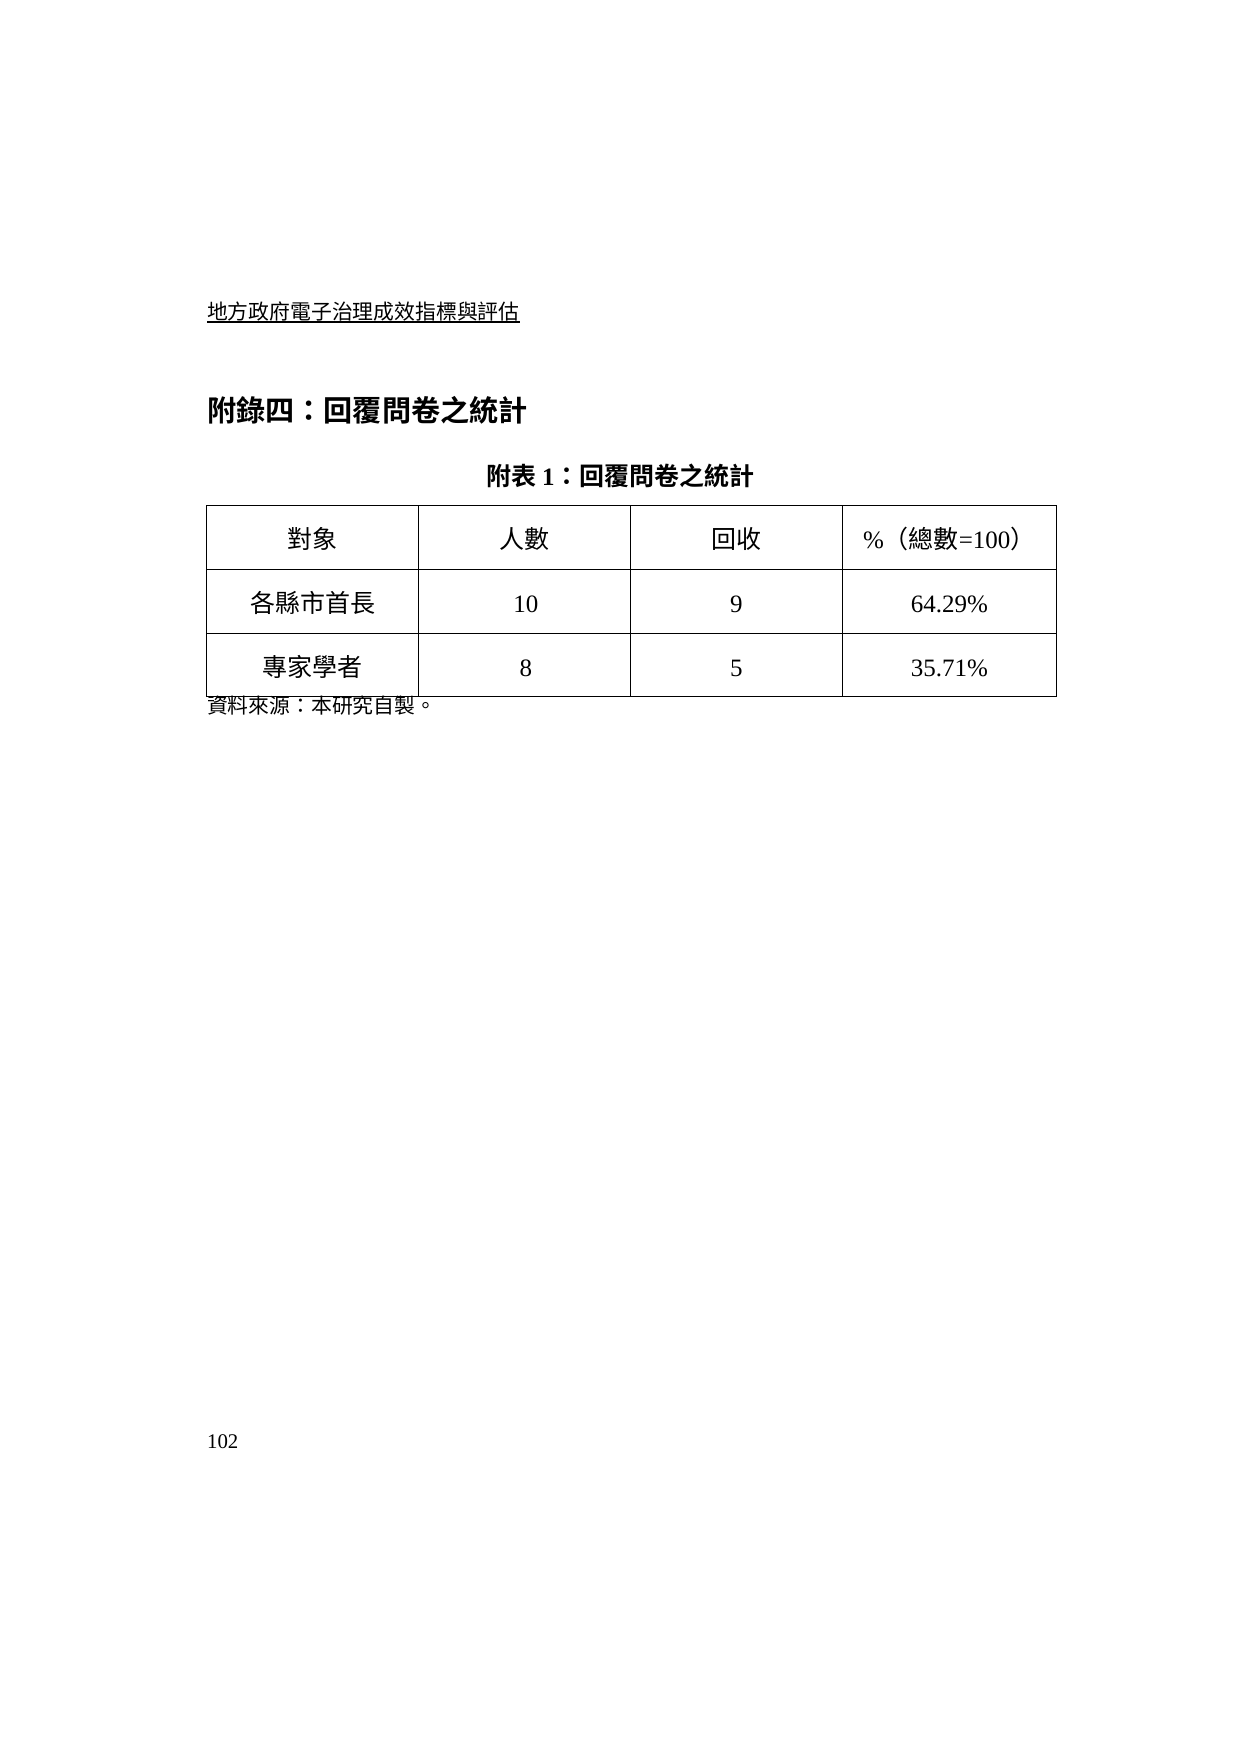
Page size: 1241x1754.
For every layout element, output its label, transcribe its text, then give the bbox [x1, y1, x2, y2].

table_cell 64.29% [843, 570, 1056, 632]
table_cell 5 [631, 634, 842, 696]
table_cell 各縣市首長 [207, 570, 418, 632]
text 附錄四：回覆問卷之統計 [207, 388, 1033, 430]
table_header 回收 [631, 506, 842, 569]
text 資料來源：本研究自製。 [207, 697, 1033, 718]
table_cell 8 [419, 634, 630, 696]
table_header 人數 [419, 506, 630, 569]
table_cell 10 [419, 570, 630, 632]
text 附表 1：回覆問卷之統計 [207, 455, 1033, 493]
table_header 對象 [207, 506, 418, 569]
table_cell 專家學者 [207, 634, 418, 696]
table_header %（總數=100） [843, 506, 1056, 569]
table_cell 35.71% [843, 634, 1056, 696]
table_cell 9 [631, 570, 842, 632]
